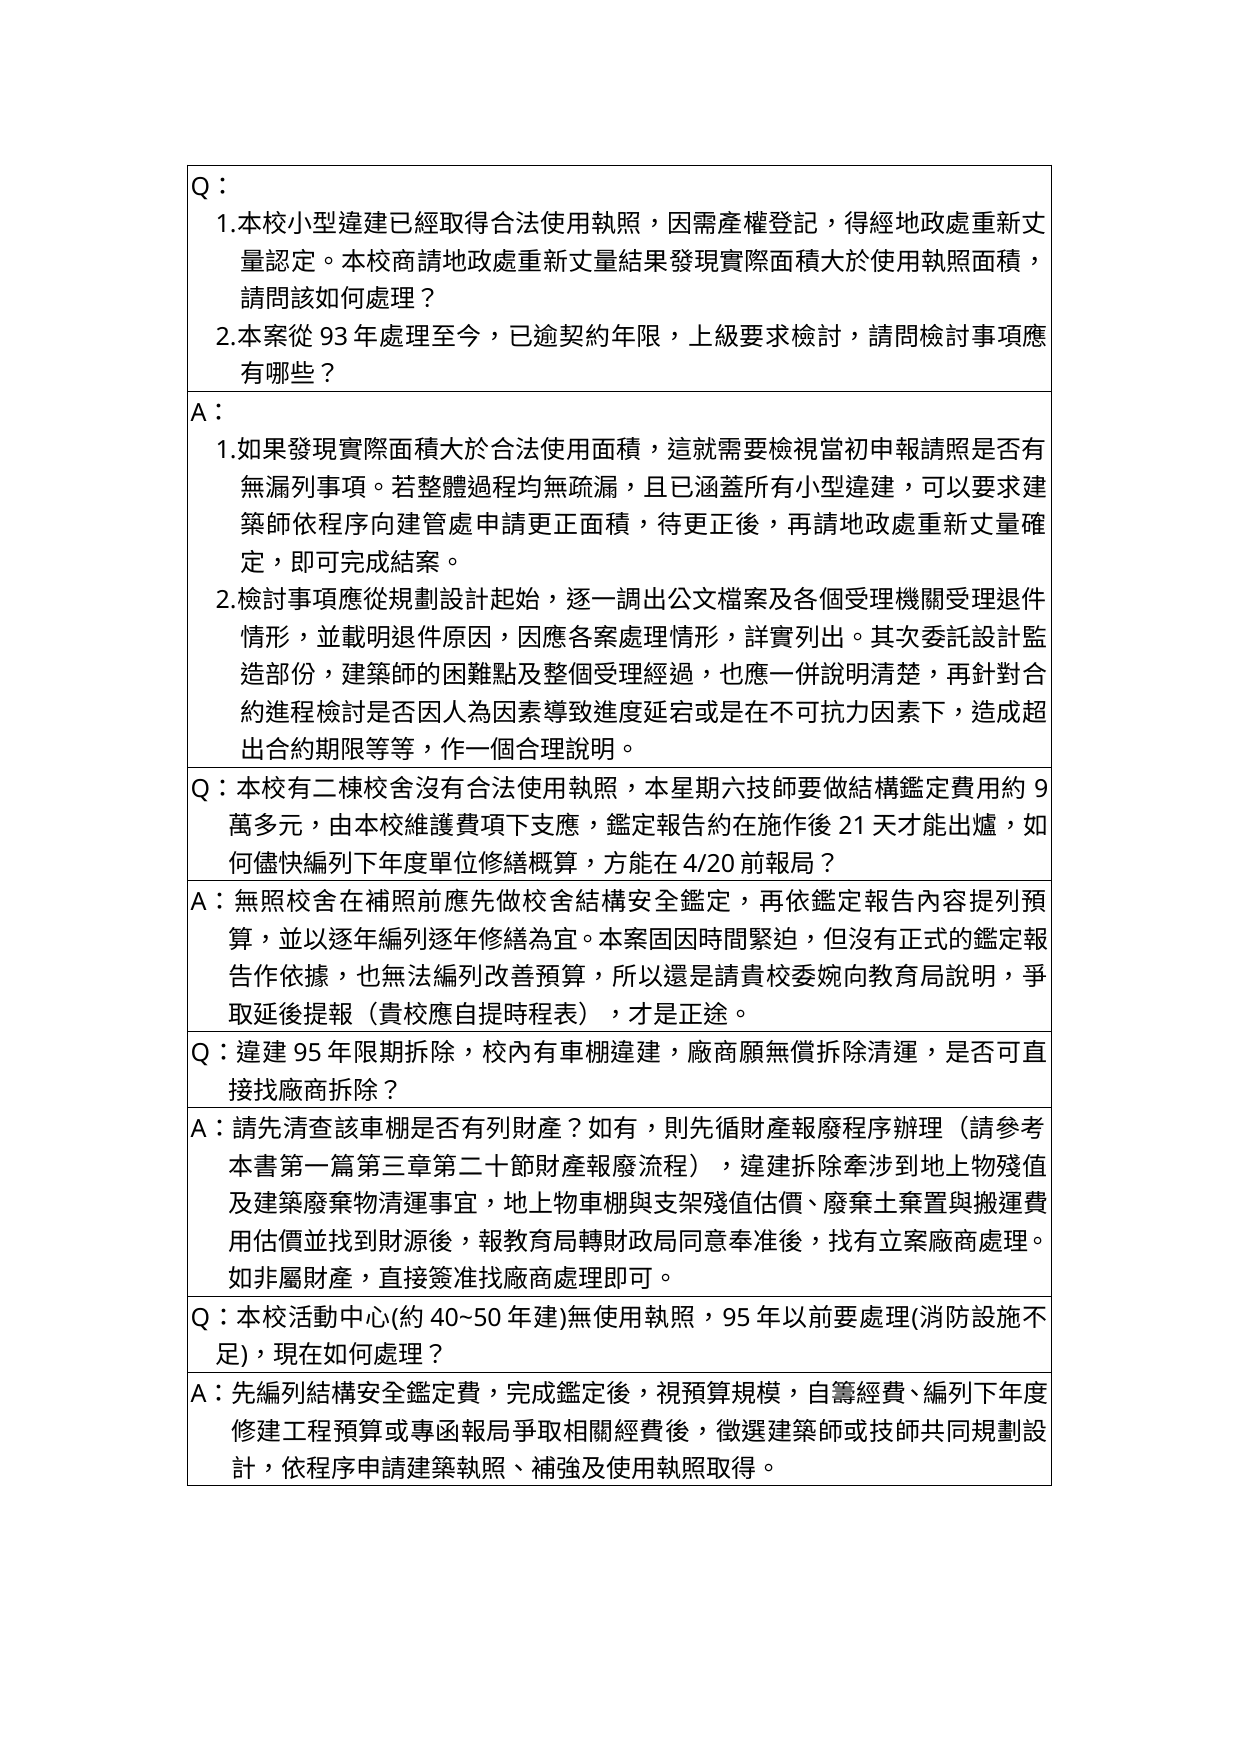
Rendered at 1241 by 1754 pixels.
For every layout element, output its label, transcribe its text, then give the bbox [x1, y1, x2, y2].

table_cell Q：本校活動中心(約40~50年建)無使用執照，95年以前要處理(消防設施不足)，現在如何處理？ [188, 1297, 1051, 1372]
table_cell Q：違建95年限期拆除，校內有車棚違建，廠商願無償拆除清運，是否可直接找廠商拆除？ [188, 1032, 1051, 1107]
table_cell A：請先清查該車棚是否有列財產？如有，則先循財產報廢程序辦理（請參考本書第一篇第三章第二十節財產報廢流程），違建拆除牽涉到地上物殘值及建築廢棄物清運事宜，地上物車棚與支架殘值估價、廢棄土棄置與搬運費用估價並找到財源後，報教育局轉財政局同意奉准後，找有立案廠商處理。如非屬財產，直接簽准找廠商處理即可。 [188, 1108, 1051, 1296]
table_cell A：無照校舍在補照前應先做校舍結構安全鑑定，再依鑑定報告內容提列預算，並以逐年編列逐年修繕為宜。本案固因時間緊迫，但沒有正式的鑑定報告作依據，也無法編列改善預算，所以還是請貴校委婉向教育局說明，爭取延後提報（貴校應自提時程表），才是正途。 [188, 881, 1051, 1031]
table_cell Q：本校有二棟校舍沒有合法使用執照，本星期六技師要做結構鑑定費用約9萬多元，由本校維護費項下支應，鑑定報告約在施作後21天才能出爐，如何儘快編列下年度單位修繕概算，方能在4/20前報局？ [188, 768, 1051, 880]
table_cell Q： 1.本校小型違建已經取得合法使用執照，因需產權登記，得經地政處重新丈量認定。本校商請地政處重新丈量結果發現實際面積大於使用執照面積，請問該如何處理？ 2.本案從93年處理至今，已逾契約年限，上級要求檢討，請問檢討事項應有哪些？ [188, 166, 1051, 391]
table_cell A： 1.如果發現實際面積大於合法使用面積，這就需要檢視當初申報請照是否有無漏列事項。若整體過程均無疏漏，且已涵蓋所有小型違建，可以要求建築師依程序向建管處申請更正面積，待更正後，再請地政處重新丈量確定，即可完成結案。 2.檢討事項應從規劃設計起始，逐一調出公文檔案及各個受理機關受理退件情形，並載明退件原因，因應各案處理情形，詳實列出。其次委託設計監造部份，建築師的困難點及整個受理經過，也應一併說明清楚，再針對合約進程檢討是否因人為因素導致進度延宕或是在不可抗力因素下，造成超出合約期限等等，作一個合理說明。 [188, 392, 1051, 767]
table_cell A：先編列結構安全鑑定費，完成鑑定後，視預算規模，自籌經費、編列下年度修建工程預算或專函報局爭取相關經費後，徵選建築師或技師共同規劃設計，依程序申請建築執照、補強及使用執照取得。 [188, 1373, 1051, 1485]
